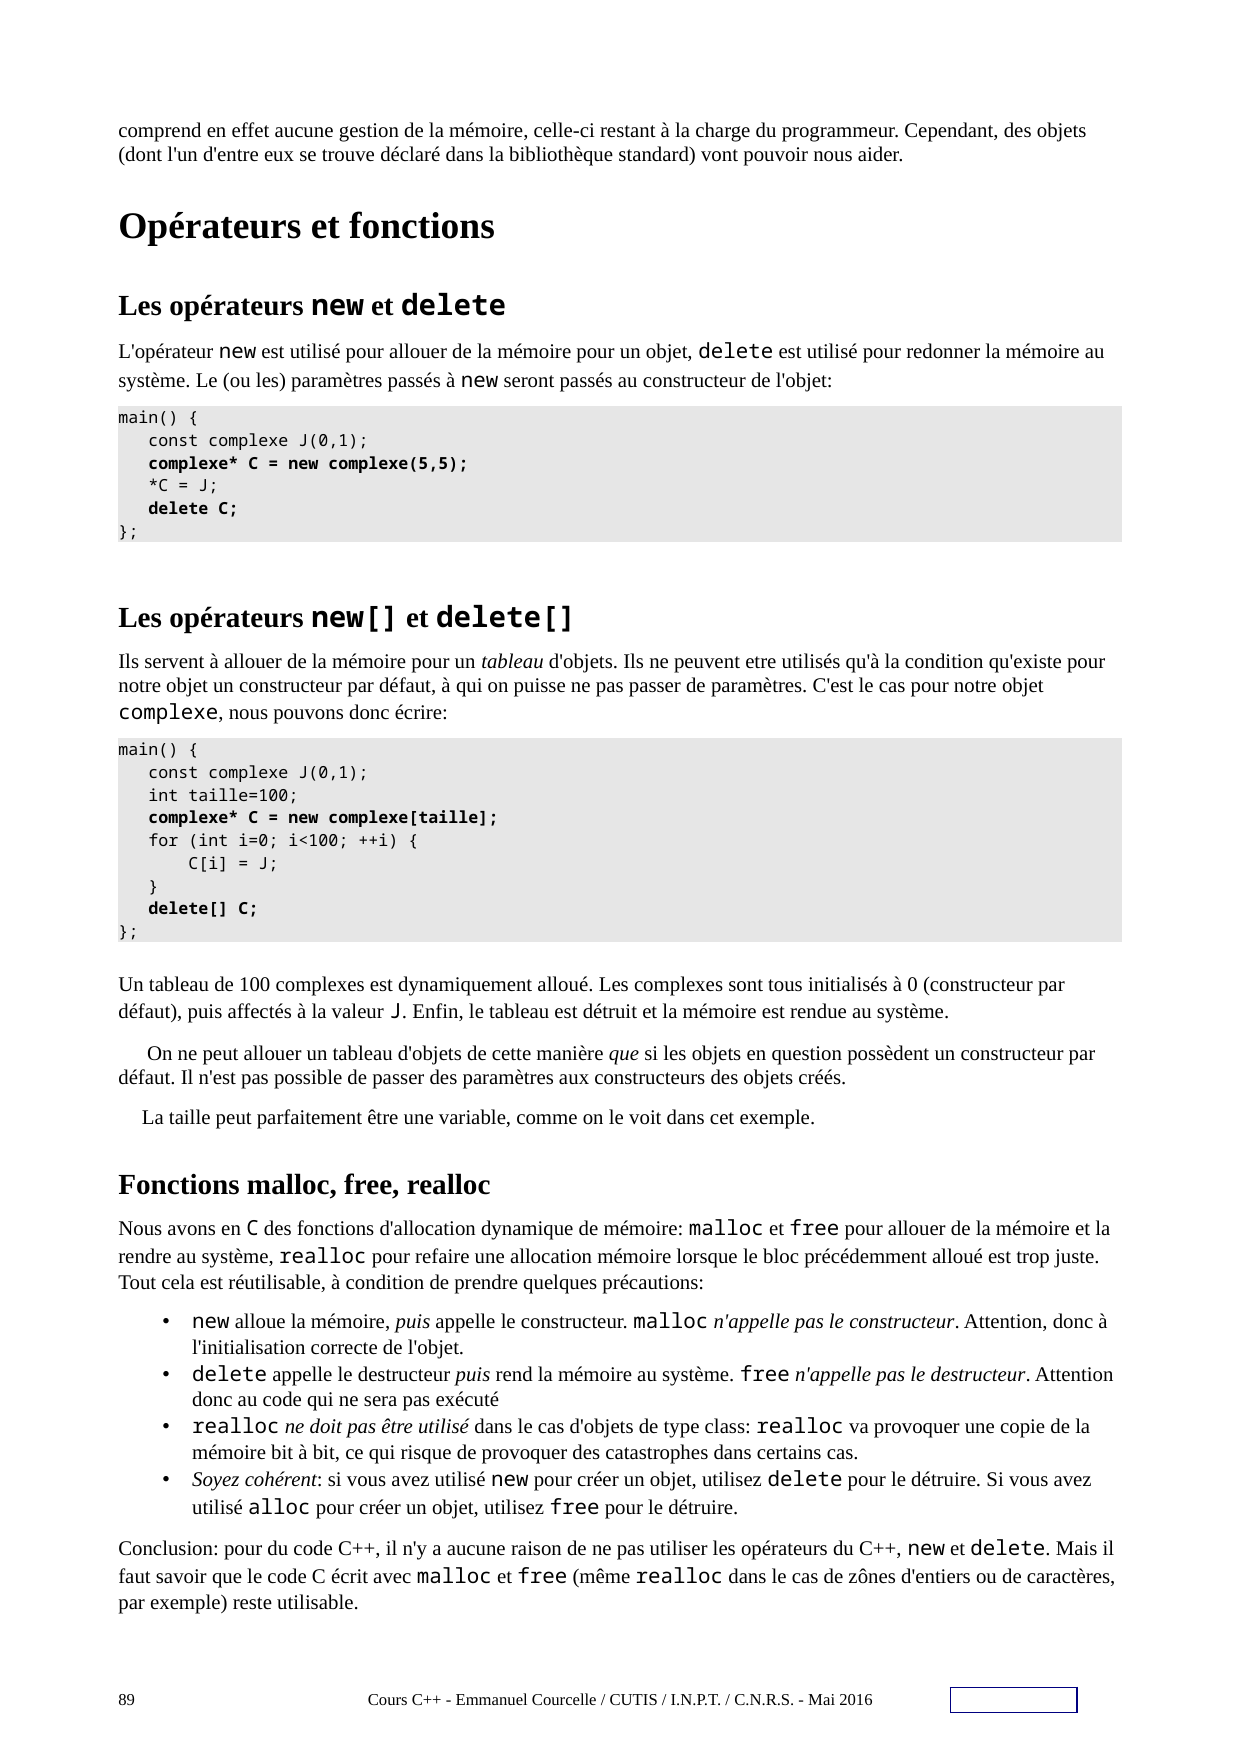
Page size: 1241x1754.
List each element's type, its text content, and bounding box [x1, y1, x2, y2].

text C[i] = J; [118, 851, 1122, 874]
subtitle Opérateurs et fonctions [118, 204, 1122, 247]
text int taille=100; [118, 783, 1122, 806]
subtitle Les opérateurs new et delete [118, 284, 1122, 324]
text Ils servent à allouer de la mémoire pour un tableau d'objets. Ils ne peuvent etre utilisés qu'à la condition qu'existe pour notre objet un constructeur par défaut, à qui on puisse ne pas passer de paramètres. C'est le cas pour notre objet complexe, nous pouvons donc écrire: [118, 649, 1122, 725]
text complexe* C = new complexe[taille]; [118, 806, 1122, 829]
text Conclusion: pour du code C++, il n'y a aucune raison de ne pas utiliser les opérateurs du C++, new et delete. Mais il faut savoir que le code C écrit avec malloc et free (même realloc dans le cas de zônes d'entiers ou de caractères, par exemple) reste utilisable. [118, 1533, 1122, 1614]
list delete appelle le destructeur puis rend la mémoire au système. free n'appelle pas le destructeur. Attention donc au code qui ne sera pas exécuté [162, 1359, 1122, 1411]
list new alloue la mémoire, puis appelle le constructeur. malloc n'appelle pas le constructeur. Attention, donc à l'initialisation correcte de l'objet. [162, 1306, 1122, 1359]
text delete C; [118, 497, 1122, 519]
text main() { [118, 406, 1122, 429]
text Un tableau de 100 complexes est dynamiquement alloué. Les complexes sont tous initialisés à 0 (constructeur par défaut), puis affectés à la valeur J. Enfin, le tableau est détruit et la mémoire est rendue au système. [118, 972, 1122, 1024]
text const complexe J(0,1); [118, 761, 1122, 783]
subtitle Fonctions malloc, free, realloc [118, 1167, 1122, 1200]
text }; [118, 519, 1122, 542]
text *C = J; [118, 474, 1122, 497]
list Soyez cohérent: si vous avez utilisé new pour créer un objet, utilisez delete pour le détruire. Si vous avez utilisé alloc pour créer un objet, utilisez free pour le détruire. [162, 1464, 1122, 1521]
text const complexe J(0,1); [118, 429, 1122, 451]
text La taille peut parfaitement être une variable, comme on le voit dans cet exemple. [118, 1101, 1122, 1129]
text L'opérateur new est utilisé pour allouer de la mémoire pour un objet, delete est utilisé pour redonner la mémoire au système. Le (ou les) paramètres passés à new seront passés au constructeur de l'objet: [118, 337, 1122, 393]
subtitle Les opérateurs new[] et delete[] [118, 597, 1122, 636]
text Nous avons en C des fonctions d'allocation dynamique de mémoire: malloc et free pour allouer de la mémoire et la rendre au système, realloc pour refaire une allocation mémoire lorsque le bloc précédemment alloué est trop juste. Tout cela est réutilisable, à condition de prendre quelques précautions: [118, 1213, 1122, 1294]
text comprend en effet aucune gestion de la mémoire, celle-ci restant à la charge du programmeur. Cependant, des objets (dont l'un d'entre eux se trouve déclaré dans la bibliothèque standard) vont pouvoir nous aider. [118, 118, 1122, 166]
text } [118, 874, 1122, 897]
text delete[] C; [118, 897, 1122, 919]
text }; [118, 919, 1122, 942]
text for (int i=0; i<100; ++i) { [118, 829, 1122, 851]
text main() { [118, 738, 1122, 761]
text On ne peut allouer un tableau d'objets de cette manière que si les objets en question possèdent un constructeur par défaut. Il n'est pas possible de passer des paramètres aux constructeurs des objets créés. [118, 1037, 1122, 1089]
list realloc ne doit pas être utilisé dans le cas d'objets de type class: realloc va provoquer une copie de la mémoire bit à bit, ce qui risque de provoquer des catastrophes dans certains cas. [162, 1411, 1122, 1464]
text complexe* C = new complexe(5,5); [118, 451, 1122, 474]
